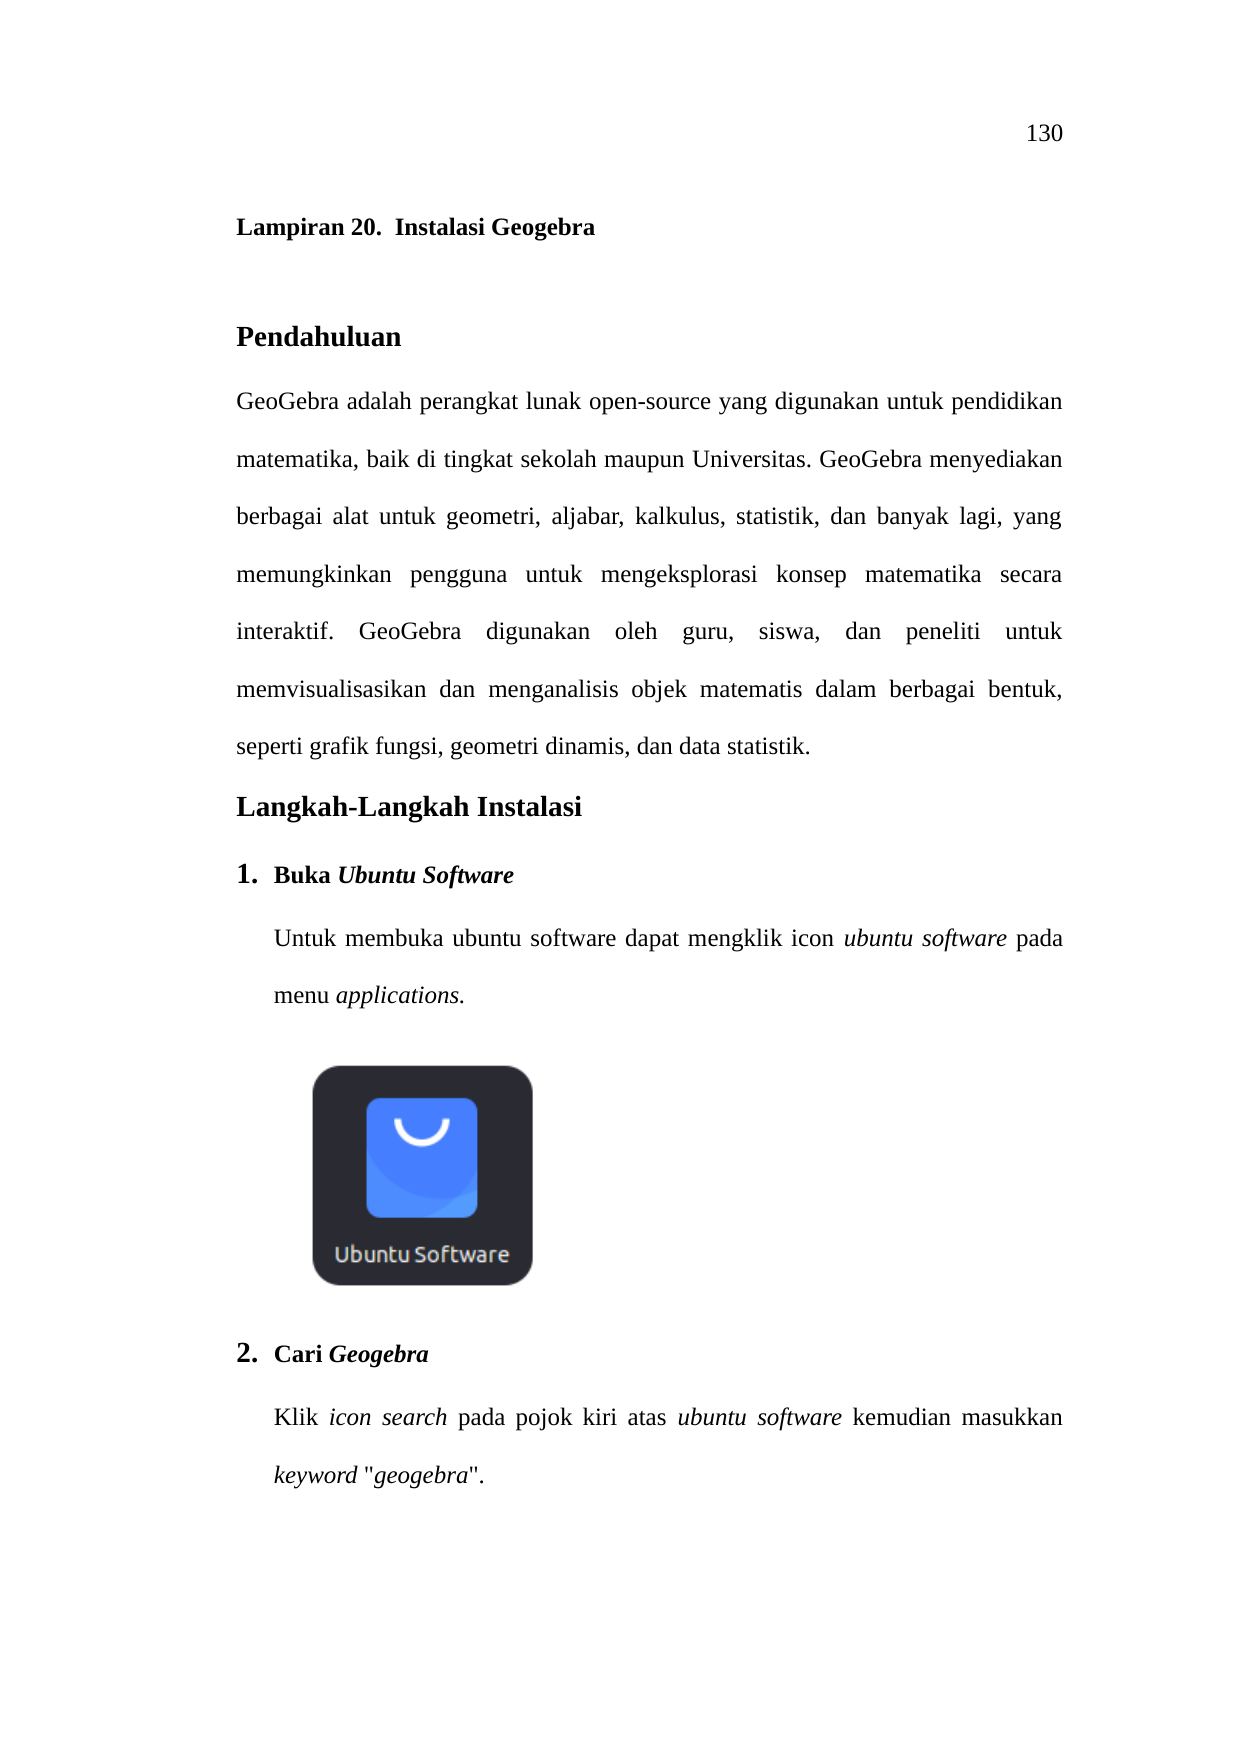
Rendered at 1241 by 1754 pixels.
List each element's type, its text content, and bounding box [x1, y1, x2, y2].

list Untuk membuka ubuntu software dapat mengklik icon ubuntu software pada menu applications. [236, 923, 1063, 1009]
picture [276, 1040, 573, 1304]
list Cari Geogebra [236, 1335, 1063, 1369]
list Buka Ubuntu Software [236, 856, 1063, 889]
subtitle Instalasi Geogebra [236, 212, 1063, 241]
text GeoGebra adalah perangkat lunak open-source yang digunakan untuk pendidikan matematika, baik di tingkat sekolah maupun Universitas. GeoGebra menyediakan berbagai alat untuk geometri, aljabar, kalkulus, statistik, dan banyak lagi, yang memungkinkan pengguna untuk mengeksplorasi konsep matematika secara interaktif. GeoGebra digunakan oleh guru, siswa, dan peneliti untuk memvisualisasikan dan menganalisis objek matematis dalam berbagai bentuk, seperti grafik fungsi, geometri dinamis, dan data statistik. [236, 386, 1063, 760]
text Pendahuluan [236, 319, 1063, 353]
list Klik icon search pada pojok kiri atas ubuntu software kemudian masukkan keyword "geogebra". [236, 1402, 1063, 1489]
text Langkah-Langkah Instalasi [236, 789, 1063, 822]
